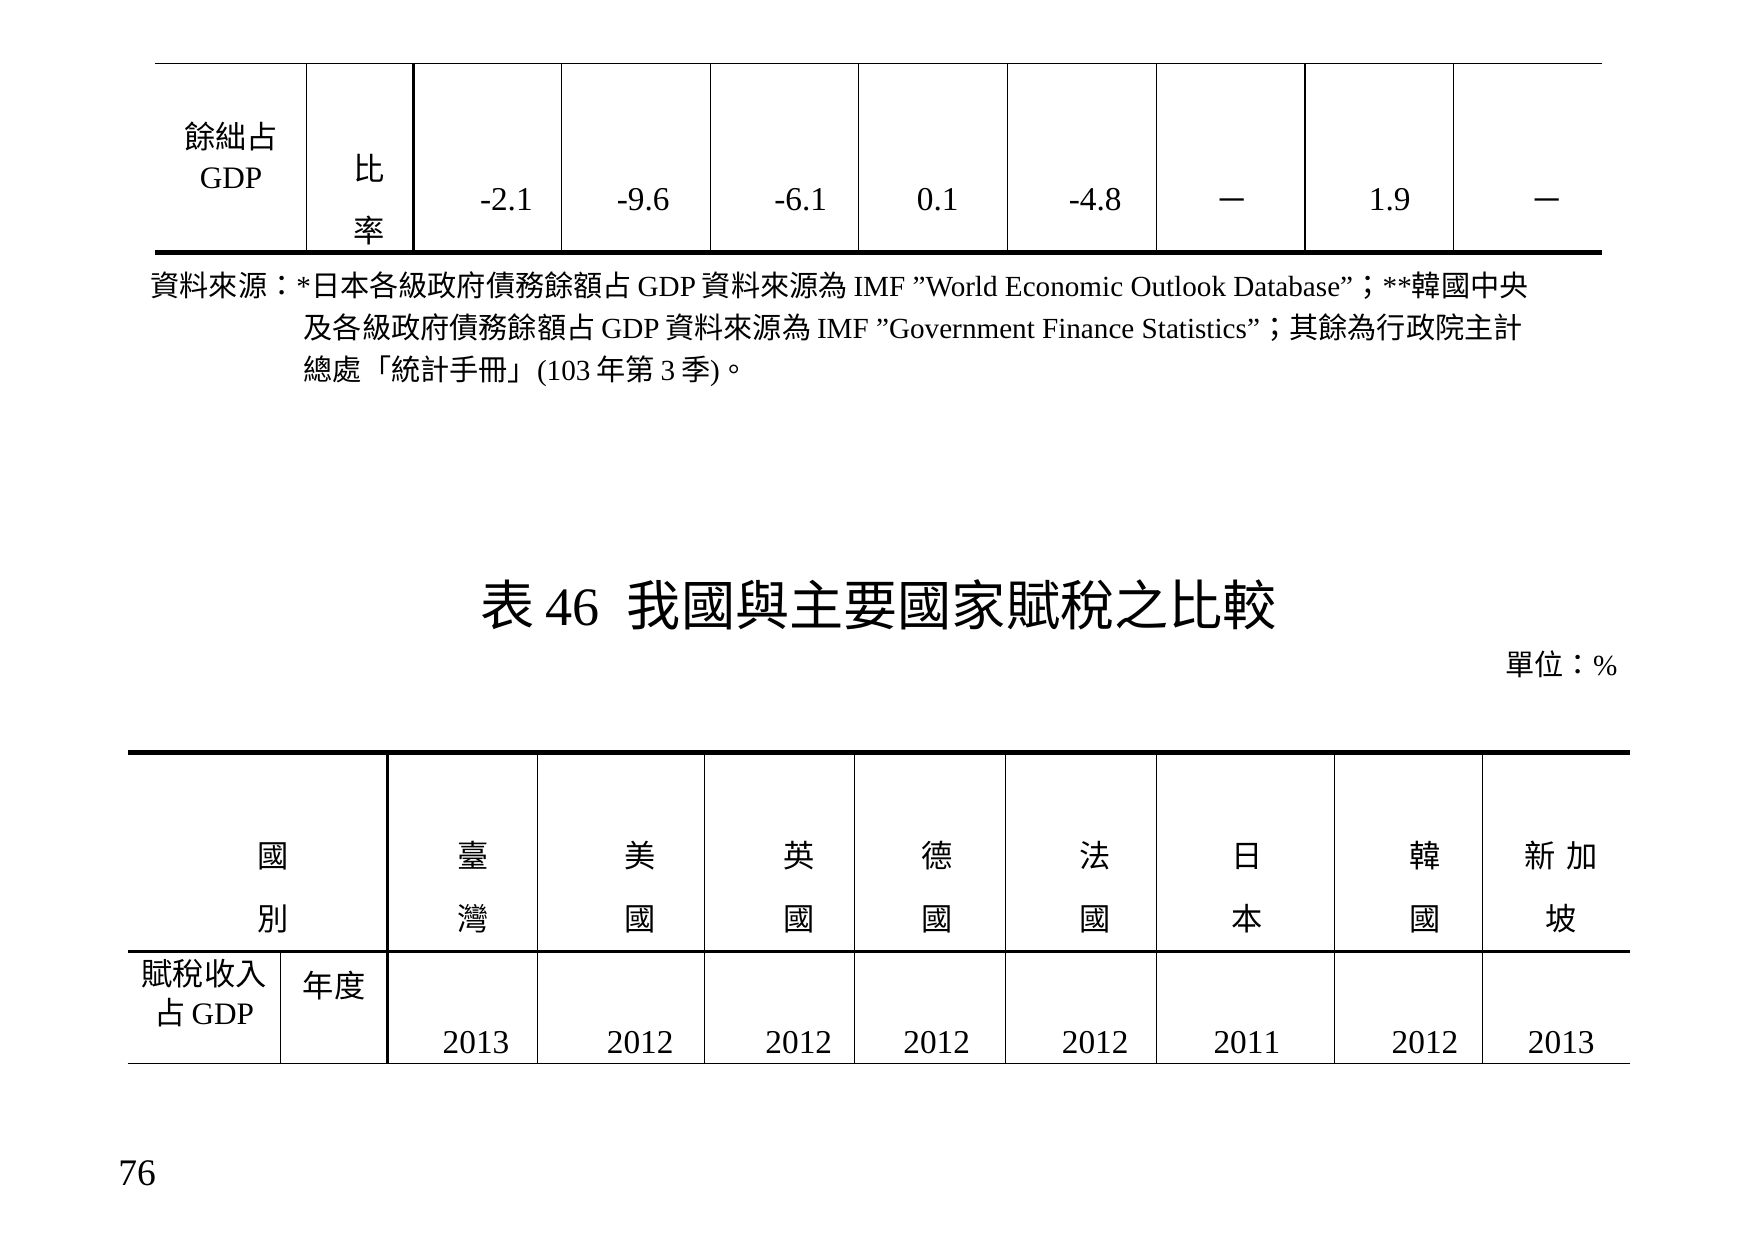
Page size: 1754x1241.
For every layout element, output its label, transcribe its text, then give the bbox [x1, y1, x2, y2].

table_header 德 國 [855, 755, 1005, 950]
table_cell -9.6 [562, 64, 710, 250]
table_cell 2013 [1483, 953, 1630, 1063]
table_cell － [1157, 64, 1304, 250]
table_cell 2012 [855, 953, 1005, 1063]
table_cell 年度 [281, 953, 386, 1063]
table_cell -6.1 [711, 64, 858, 250]
table_cell 比率 [307, 64, 412, 250]
table_cell 2012 [1335, 953, 1482, 1063]
table_header 韓 國 [1335, 755, 1482, 950]
table_cell 賦稅收入占GDP [128, 953, 280, 1063]
table_cell 0.1 [859, 64, 1007, 250]
text 單位：% [128, 641, 1617, 683]
table_header 美 國 [538, 755, 704, 950]
table_cell 2011 [1157, 953, 1334, 1063]
table_cell 2012 [538, 953, 704, 1063]
table_cell 1.9 [1306, 64, 1453, 250]
table_cell 2012 [1006, 953, 1156, 1063]
table_cell -4.8 [1008, 64, 1156, 250]
table_header 國 別 [128, 755, 386, 950]
table_header 新加坡 [1483, 755, 1630, 950]
table_cell － [1454, 64, 1602, 250]
text 表46 我國與主要國家賦稅之比較 [128, 563, 1628, 641]
text 資料來源：*日本各級政府債務餘額占GDP資料來源為IMF ”World Economic Outlook Database”；**韓國中央及各級政府債務餘額占GDP資料來源為IMF ”Government Finance Statistics”；其餘為行政院主計總處「統計手冊」(103年第3季)。 [128, 262, 1543, 389]
table_header 臺 灣 [389, 755, 537, 950]
table_cell 2012 [705, 953, 854, 1063]
table_cell 餘絀占GDP [155, 64, 306, 250]
table_header 英 國 [705, 755, 854, 950]
table_header 日 本 [1157, 755, 1334, 950]
table_cell 2013 [389, 953, 537, 1063]
table_header 法 國 [1006, 755, 1156, 950]
table_cell -2.1 [415, 64, 561, 250]
